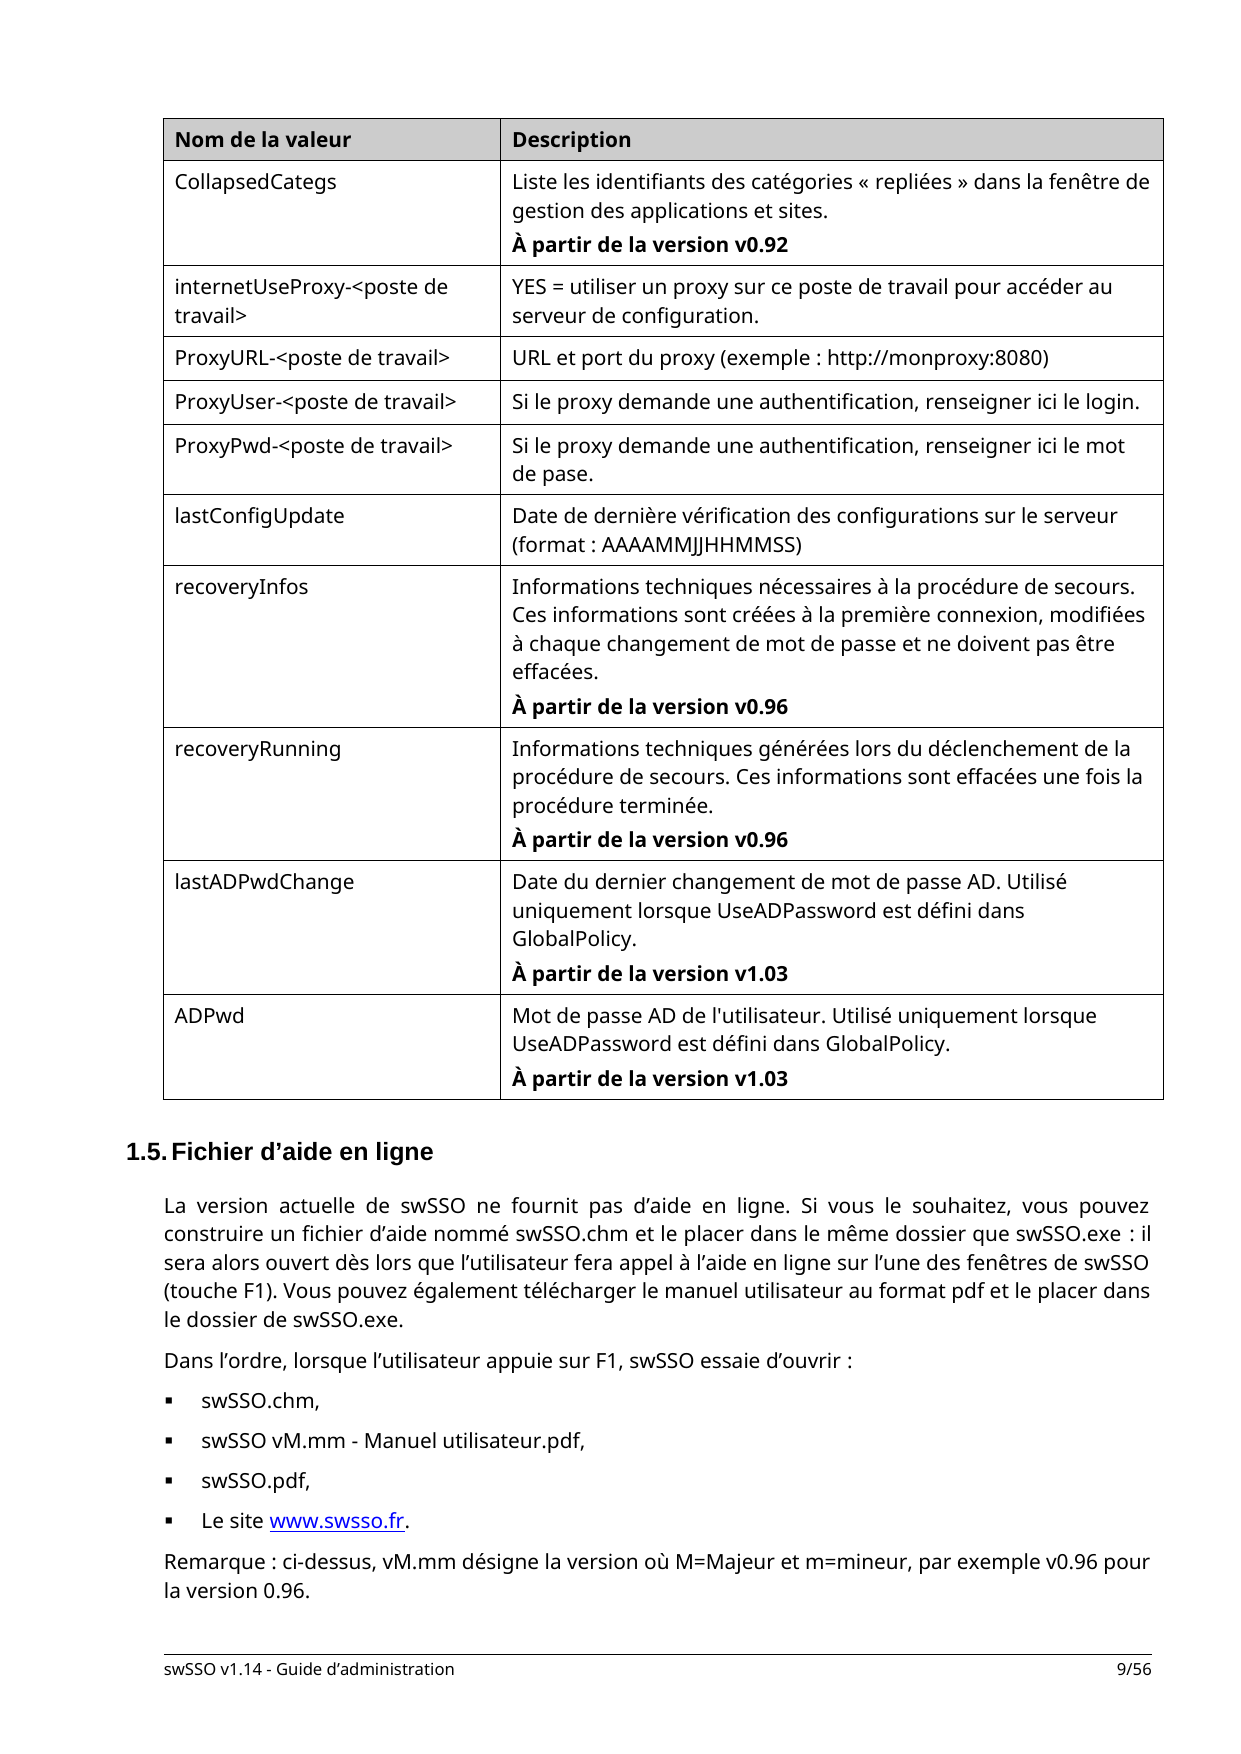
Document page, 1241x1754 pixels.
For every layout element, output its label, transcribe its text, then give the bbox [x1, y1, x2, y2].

text La version actuelle de swSSO ne fournit pas d’aide en ligne. Si vous le souhaitez, vous pouvez construire un fichier d’aide nommé swSSO.chm et le placer dans le même dossier que swSSO.exe : il sera alors ouvert dès lors que l’utilisateur fera appel à l’aide en ligne sur l’une des fenêtres de swSSO (touche F1). Vous pouvez également télécharger le manuel utilisateur au format pdf et le placer dans le dossier de swSSO.exe. [164, 1191, 1152, 1333]
text Remarque : ci-dessus, vM.mm désigne la version où M=Majeur et m=mineur, par exemple v0.96 pour la version 0.96. [164, 1547, 1152, 1604]
table_cell recoveryRunning [164, 728, 500, 860]
table_cell CollapsedCategs [164, 161, 500, 265]
table_header Nom de la valeur [164, 119, 500, 160]
table_cell ProxyPwd-<poste de travail> [164, 425, 500, 494]
table_cell Liste les identifiants des catégories « repliées » dans la fenêtre de gestion des applications et sites. À partir de la version v0.92 [501, 161, 1163, 265]
table_cell Mot de passe AD de l'utilisateur. Utilisé uniquement lorsque UseADPassword est défini dans GlobalPolicy. À partir de la version v1.03 [501, 995, 1163, 1099]
table_cell Si le proxy demande une authentification, renseigner ici le login. [501, 381, 1163, 424]
list Le site www.swsso.fr. [164, 1507, 1152, 1535]
table_header Description [501, 119, 1163, 160]
table_cell YES = utiliser un proxy sur ce poste de travail pour accéder au serveur de configuration. [501, 266, 1163, 336]
list swSSO.pdf, [164, 1466, 1152, 1495]
table_cell URL et port du proxy (exemple : http://monproxy:8080) [501, 337, 1163, 380]
table_cell ProxyURL-<poste de travail> [164, 337, 500, 380]
text Dans l’ordre, lorsque l’utilisateur appuie sur F1, swSSO essaie d’ouvrir : [164, 1346, 1152, 1374]
table_cell recoveryInfos [164, 566, 500, 727]
table_cell Si le proxy demande une authentification, renseigner ici le mot de pase. [501, 425, 1163, 494]
table_cell Informations techniques générées lors du déclenchement de la procédure de secours. Ces informations sont effacées une fois la procédure terminée. À partir de la version v0.96 [501, 728, 1163, 860]
table_cell Informations techniques nécessaires à la procédure de secours. Ces informations sont créées à la première connexion, modifiées à chaque changement de mot de passe et ne doivent pas être effacées. À partir de la version v0.96 [501, 566, 1163, 727]
table_cell lastConfigUpdate [164, 495, 500, 564]
table_cell Date de dernière vérification des configurations sur le serveur (format : AAAAMMJJHHMMSS) [501, 495, 1163, 564]
list swSSO.chm, [164, 1386, 1152, 1414]
table_cell lastADPwdChange [164, 861, 500, 994]
list swSSO vM.mm - Manuel utilisateur.pdf, [164, 1426, 1152, 1454]
table_cell ProxyUser-<poste de travail> [164, 381, 500, 424]
table_cell internetUseProxy-<poste de travail> [164, 266, 500, 336]
table_cell ADPwd [164, 995, 500, 1099]
table_cell Date du dernier changement de mot de passe AD. Utilisé uniquement lorsque UseADPassword est défini dans GlobalPolicy. À partir de la version v1.03 [501, 861, 1163, 994]
subtitle Fichier d’aide en ligne [126, 1137, 1152, 1166]
